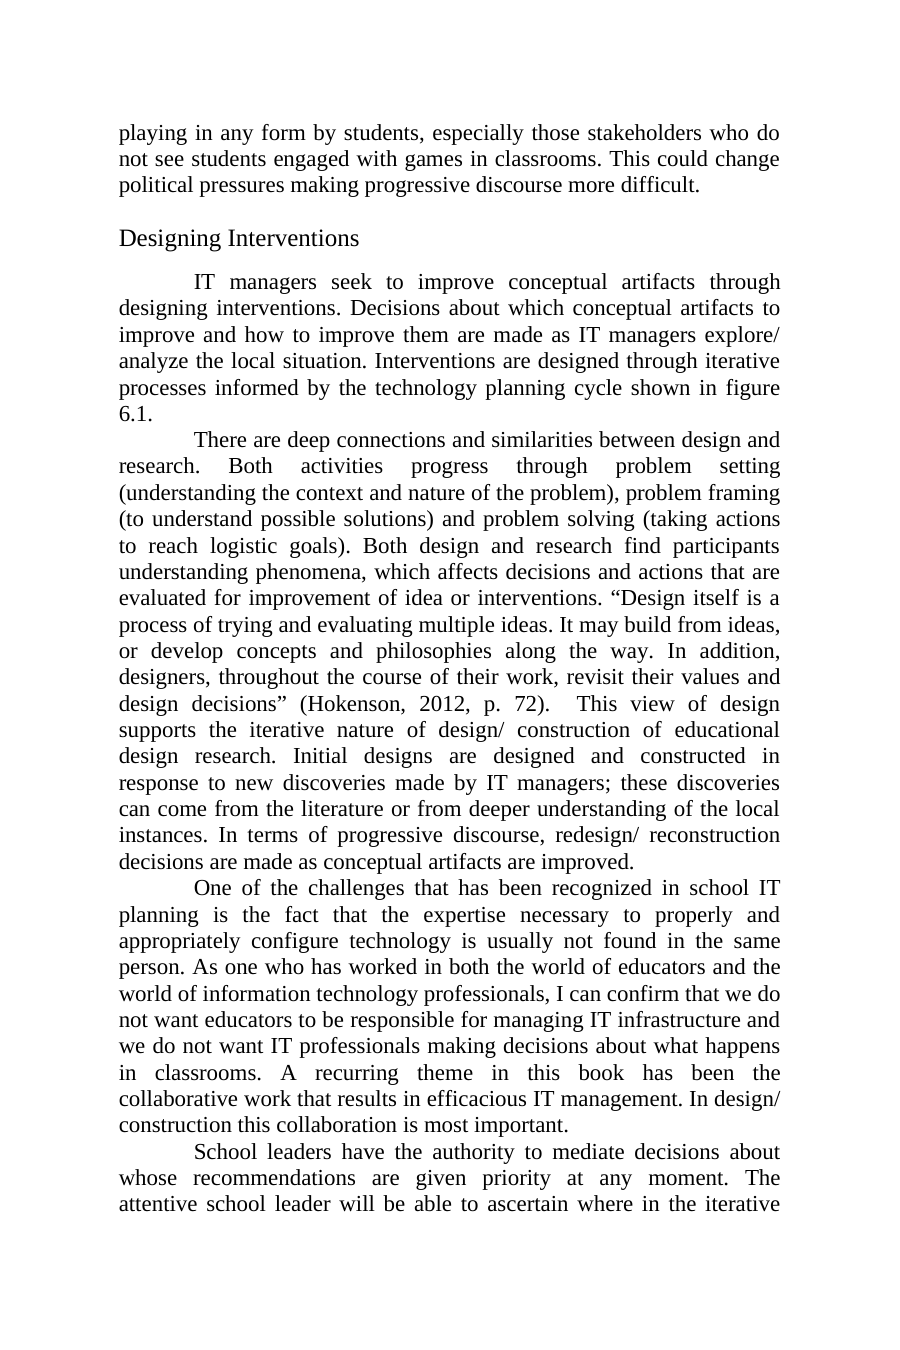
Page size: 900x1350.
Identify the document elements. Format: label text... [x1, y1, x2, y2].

text There are deep connections and similarities between design and research. Both activities progress through problem setting (understanding the context and nature of the problem), problem framing (to understand possible solutions) and problem solving (taking actions to reach logistic goals). Both design and research find participants understanding phenomena, which affects decisions and actions that are evaluated for improvement of idea or interventions. “Design itself is a process of trying and evaluating multiple ideas. It may build from ideas, or develop concepts and philosophies along the way. In addition, designers, throughout the course of their work, revisit their values and design decisions” (Hokenson, 2012, p. 72). This view of design supports the iterative nature of design/ construction of educational design research. Initial designs are designed and constructed in response to new discoveries made by IT managers; these discoveries can come from the literature or from deeper understanding of the local instances. In terms of progressive discourse, redesign/ reconstruction decisions are made as conceptual artifacts are improved. [118, 426, 781, 874]
text One of the challenges that has been recognized in school IT planning is the fact that the expertise necessary to properly and appropriately configure technology is usually not found in the same person. As one who has worked in both the world of educators and the world of information technology professionals, I can confirm that we do not want educators to be responsible for managing IT infrastructure and we do not want IT professionals making decisions about what happens in classrooms. A recurring theme in this book has been the collaborative work that results in efficacious IT management. In design/ construction this collaboration is most important. [118, 874, 781, 1138]
text IT managers seek to improve conceptual artifacts through designing interventions. Decisions about which conceptual artifacts to improve and how to improve them are made as IT managers explore/ analyze the local situation. Interventions are designed through iterative processes informed by the technology planning cycle shown in figure 6.1. [118, 268, 781, 426]
text School leaders have the authority to mediate decisions about whose recommendations are given priority at any moment. The attentive school leader will be able to ascertain where in the iterative [118, 1138, 781, 1217]
text playing in any form by students, especially those stakeholders who do not see students engaged with games in classrooms. This could change political pressures making progressive discourse more difficult. [118, 118, 781, 198]
subtitle Designing Interventions [118, 223, 781, 251]
